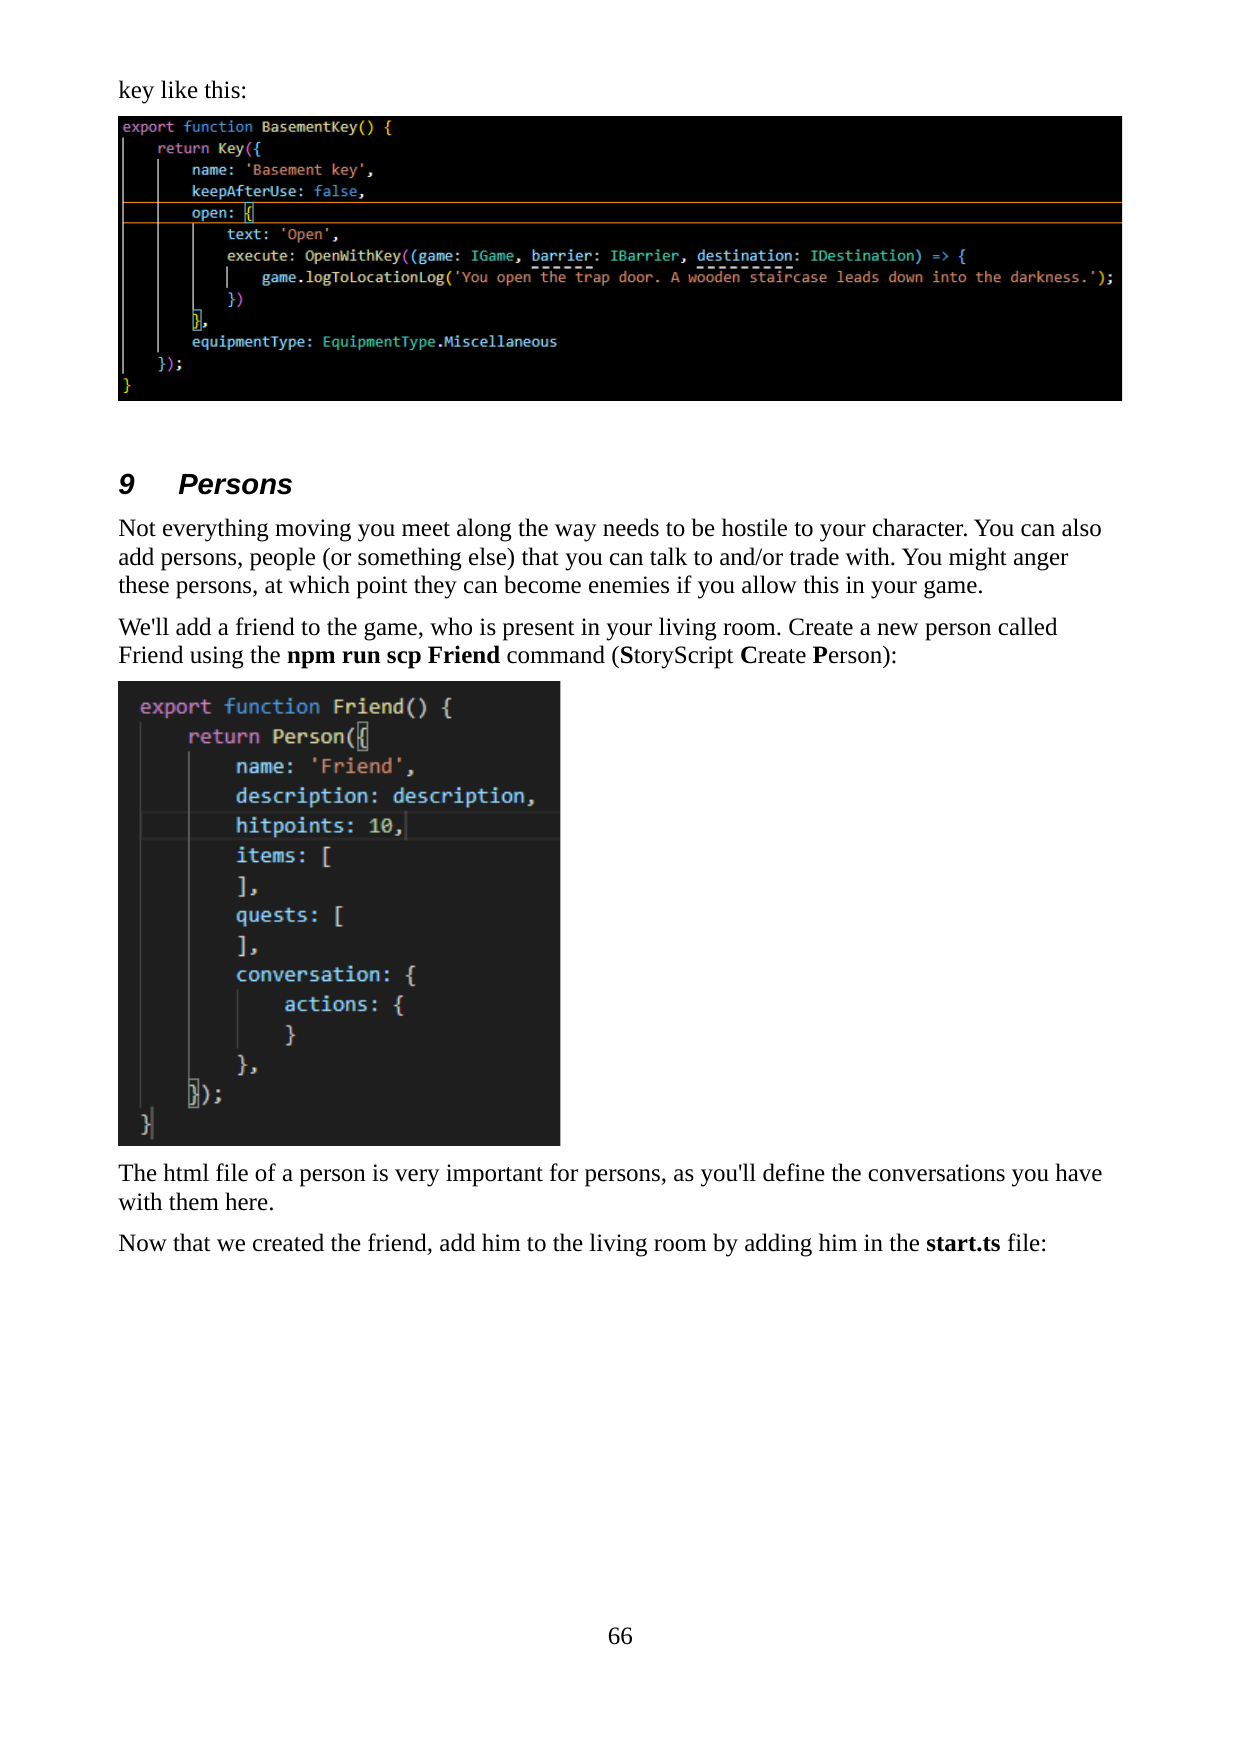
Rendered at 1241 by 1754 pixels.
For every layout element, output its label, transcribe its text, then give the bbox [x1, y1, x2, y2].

text The html file of a person is very important for persons, as you'll define the conversations you have with them here. [118, 1158, 1122, 1216]
text Now that we created the friend, add him to the living room by adding him in the start.ts file: [118, 1228, 1122, 1257]
text key like this: [118, 75, 1122, 104]
subtitle Persons [118, 467, 1122, 501]
text We'll add a friend to the game, who is present in your living room. Create a new person called Friend using the npm run scp Friend command (StoryScript Create Person): [118, 612, 1122, 669]
text Not everything moving you meet along the way needs to be hostile to your character. You can also add persons, people (or something else) that you can talk to and/or trade with. You might anger these persons, at which point they can become enemies if you allow this in your game. [118, 513, 1122, 599]
